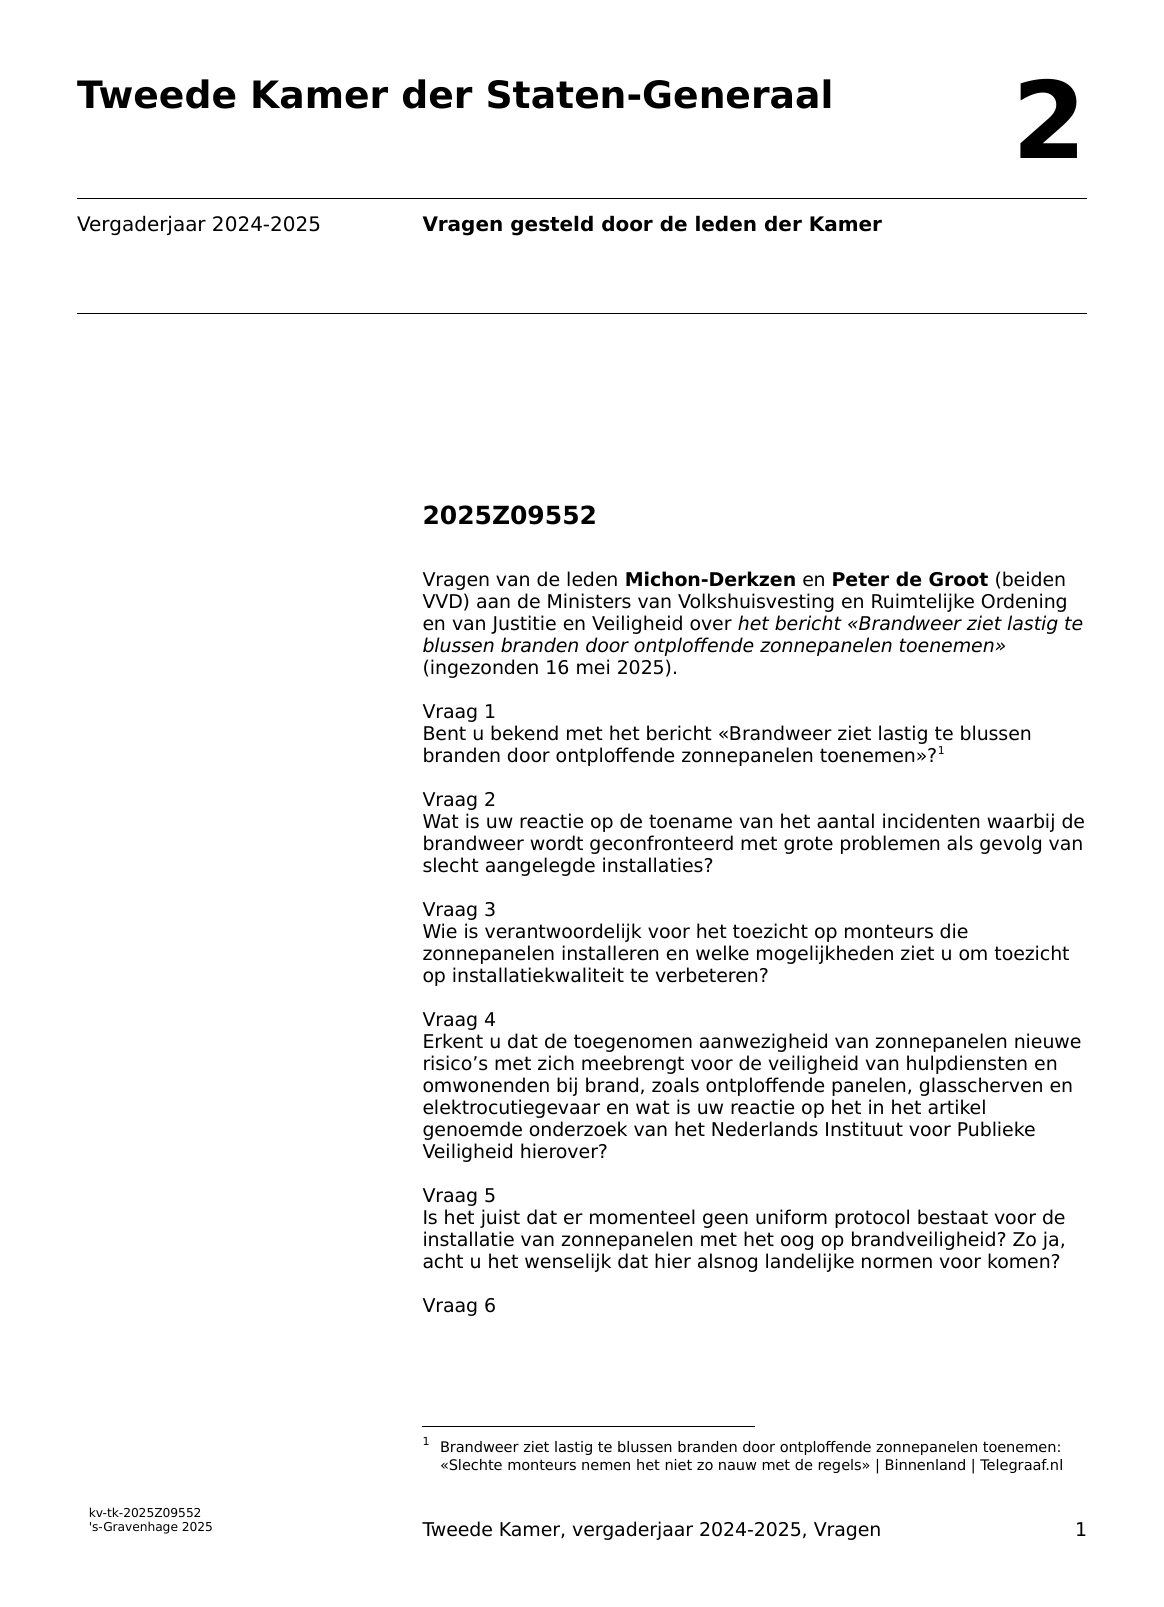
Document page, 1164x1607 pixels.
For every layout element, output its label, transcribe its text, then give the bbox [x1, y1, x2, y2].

text Vraag 1 [422, 701, 1087, 723]
text Erkent u dat de toegenomen aanwezigheid van zonnepanelen nieuwe risico’s met zich meebrengt voor de veiligheid van hulpdiensten en omwonenden bij brand, zoals ontploffende panelen, glasscherven en elektrocutiegevaar en wat is uw reactie op het in het artikel genoemde onderzoek van het Nederlands Instituut voor Publieke Veiligheid hierover? [422, 1031, 1087, 1163]
text Vraag 3 [422, 899, 1087, 921]
table_cell Vergaderjaar 2024-2025 [77, 199, 422, 313]
text 2025Z09552 [422, 501, 1087, 531]
table_header Tweede Kamer der Staten-Generaal [77, 59, 886, 198]
text Brandweer ziet lastig te blussen branden door ontploffende zonnepanelen toenemen: «Slechte monteurs nemen het niet zo nauw met de regels» | Binnenland | Telegraaf.nl [422, 1435, 1087, 1474]
table_cell Vragen gesteld door de leden der Kamer [422, 199, 1087, 313]
text Bent u bekend met het bericht «Brandweer ziet lastig te blussen branden door ontploffende zonnepanelen toenemen»? [422, 723, 1087, 767]
text Vraag 2 [422, 789, 1087, 811]
text kv-tk-2025Z09552 [88, 1506, 323, 1520]
text Vraag 6 [422, 1295, 1087, 1317]
text Wie is verantwoordelijk voor het toezicht op monteurs die zonnepanelen installeren en welke mogelijkheden ziet u om toezicht op installatiekwaliteit te verbeteren? [422, 921, 1087, 987]
text Vragen van de leden Michon-Derkzen en Peter de Groot (beiden VVD) aan de Ministers van Volkshuisvesting en Ruimtelijke Ordening en van Justitie en Veiligheid over het bericht «Brandweer ziet lastig te blussen branden door ontploffende zonnepanelen toenemen» (ingezonden 16 mei 2025). [422, 569, 1087, 679]
text 's-Gravenhage 2025 [88, 1520, 323, 1534]
text Vraag 5 [422, 1185, 1087, 1207]
text Vraag 4 [422, 1009, 1087, 1031]
table_header 2 [886, 59, 1087, 198]
text Wat is uw reactie op de toename van het aantal incidenten waarbij de brandweer wordt geconfronteerd met grote problemen als gevolg van slecht aangelegde installaties? [422, 811, 1087, 877]
text Is het juist dat er momenteel geen uniform protocol bestaat voor de installatie van zonnepanelen met het oog op brandveiligheid? Zo ja, acht u het wenselijk dat hier alsnog landelijke normen voor komen? [422, 1207, 1087, 1273]
